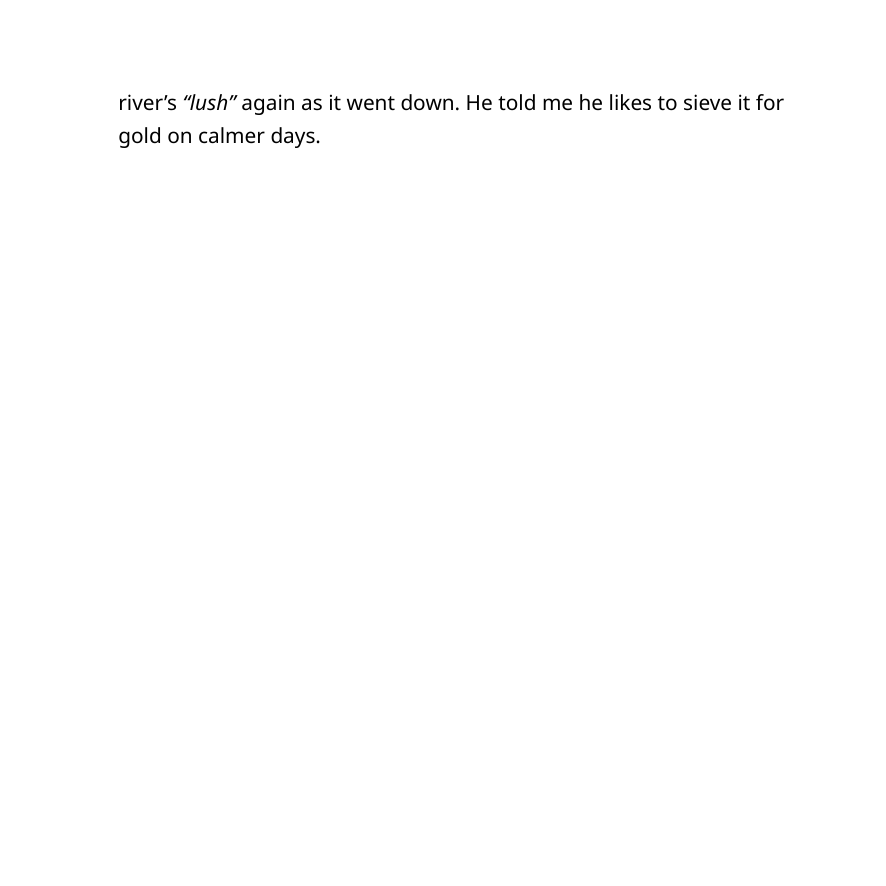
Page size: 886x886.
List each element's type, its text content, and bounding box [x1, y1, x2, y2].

text river’s “lush” again as it went down. He told me he likes to sieve it for gold on calmer days. [118, 88, 827, 149]
